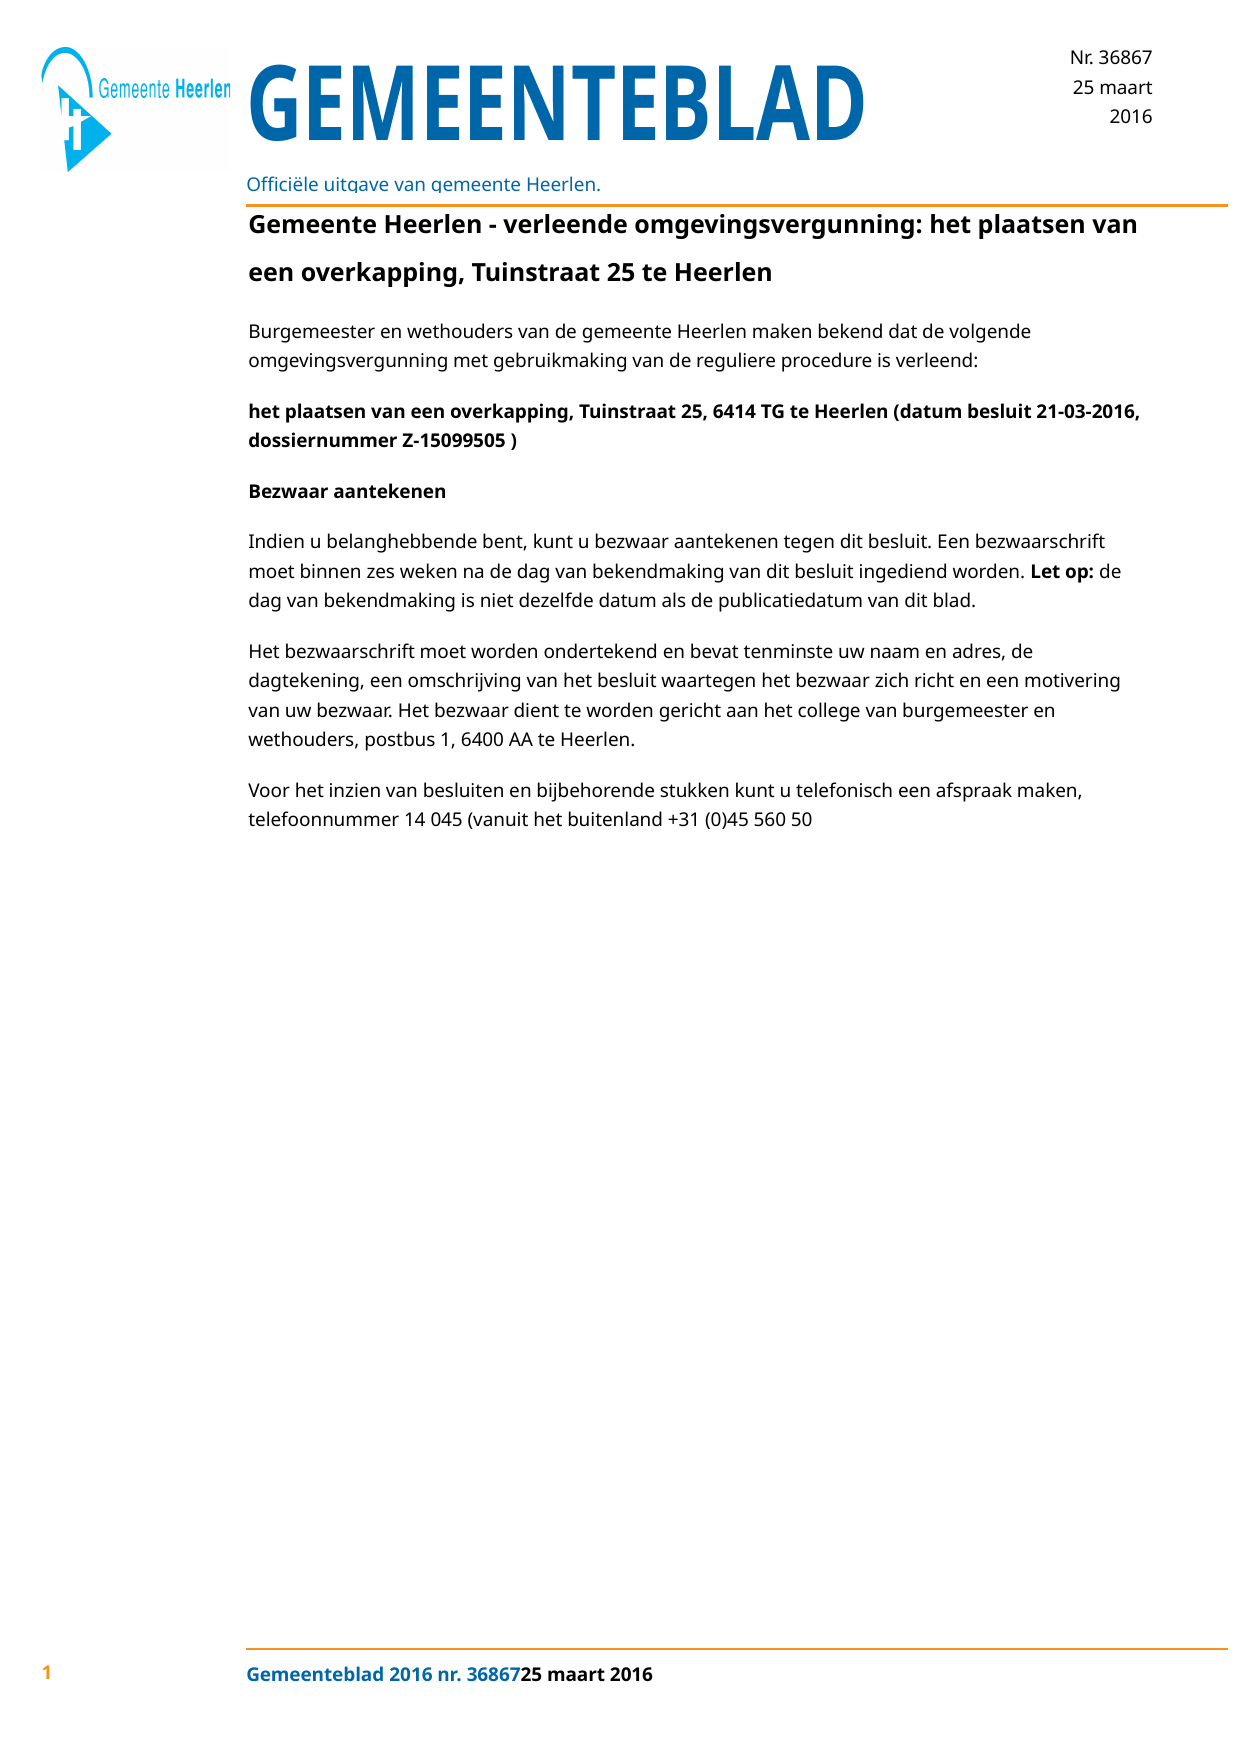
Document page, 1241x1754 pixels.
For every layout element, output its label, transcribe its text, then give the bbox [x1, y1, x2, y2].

text Burgemeester en wethouders van de gemeente Heerlen maken bekend dat de volgende omgevingsvergunning met gebruikmaking van de reguliere procedure is verleend: [248, 318, 1152, 373]
text Gemeente Heerlen - verleende omgevingsvergunning: het plaatsen van een overkapping, Tuinstraat 25 te Heerlen [248, 207, 1152, 288]
text Bezwaar aantekenen [248, 478, 1152, 504]
text Voor het inzien van besluiten en bijbehorende stukken kunt u telefonisch een afspraak maken, telefoonnummer 14 045 (vanuit het buitenland +31 (0)45 560 50 [248, 777, 1152, 832]
picture [41, 47, 58, 70]
text Indien u belanghebbende bent, kunt u bezwaar aantekenen tegen dit besluit. Een bezwaarschrift moet binnen zes weken na de dag van bekendmaking van dit besluit ingediend worden. Let op: de dag van bekendmaking is niet dezelfde datum als de publicatiedatum van dit blad. [248, 528, 1152, 613]
picture [41, 47, 231, 172]
text Het bezwaarschrift moet worden ondertekend en bevat tenminste uw naam en adres, de dagtekening, een omschrijving van het besluit waartegen het bezwaar zich richt en een motivering van uw bezwaar. Het bezwaar dient te worden gericht aan het college van burgemeester en wethouders, postbus 1, 6400 AA te Heerlen. [248, 638, 1152, 752]
text het plaatsen van een overkapping, Tuinstraat 25, 6414 TG te Heerlen (datum besluit 21-03-2016, dossiernummer Z-15099505 ) [248, 398, 1152, 453]
